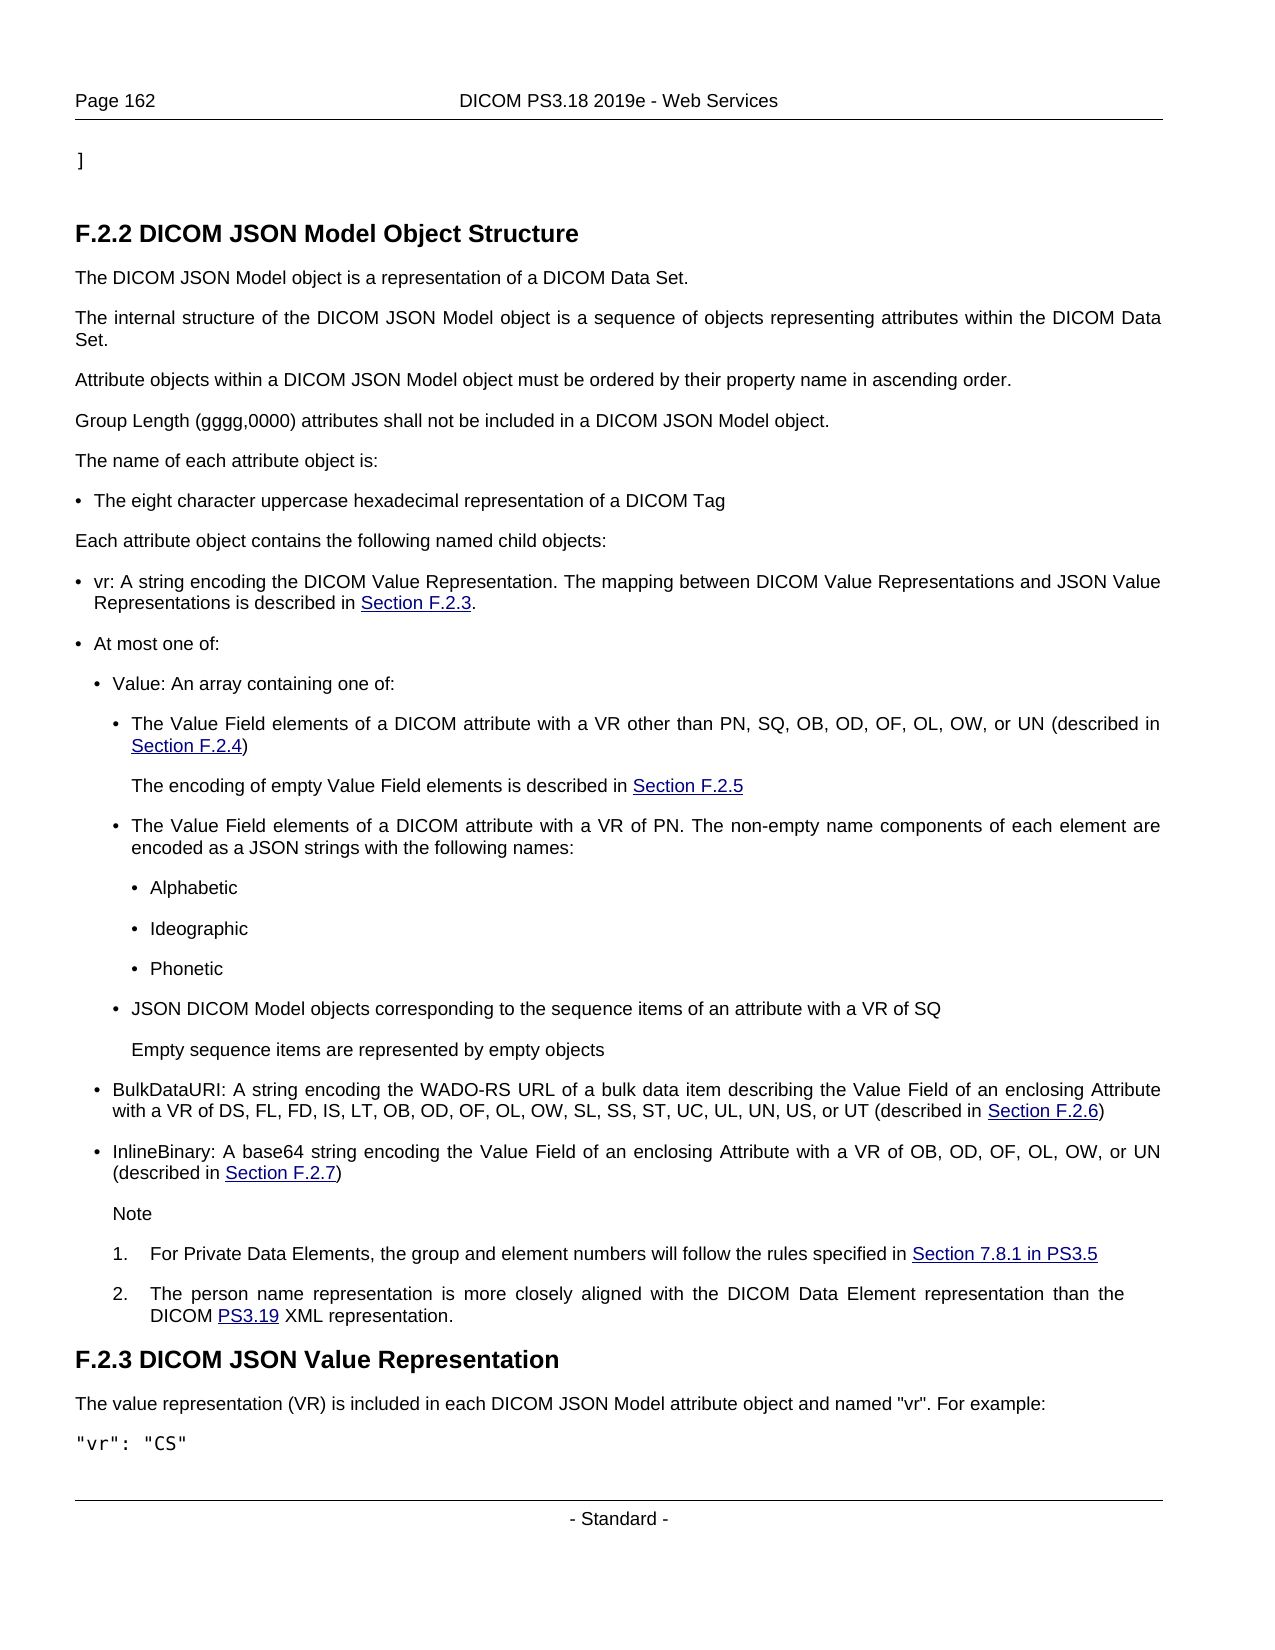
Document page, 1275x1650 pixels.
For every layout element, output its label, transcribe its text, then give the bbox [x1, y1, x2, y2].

text "vr": "CS" [75, 1433, 1162, 1483]
text • InlineBinary: A base64 string encoding the Value Field of an enclosing Attribute with a VR of OB, OD, OF, OL, OW, or UN (described in Section F.2.7) [94, 1141, 1162, 1184]
text • Value: An array containing one of: [94, 673, 1162, 694]
text ] [75, 150, 1162, 201]
text • At most one of: [75, 632, 1162, 654]
text • BulkDataURI: A string encoding the WADO-RS URL of a bulk data item describing the Value Field of an enclosing Attribute with a VR of DS, FL, FD, IS, LT, OB, OD, OF, OL, OW, SL, SS, ST, UC, UL, UN, US, or UT (described in Section F.2.6) [94, 1079, 1162, 1122]
text The internal structure of the DICOM JSON Model object is a sequence of objects representing attributes within the DICOM Data Set. [75, 307, 1162, 350]
text • The Value Field elements of a DICOM attribute with a VR of PN. The non-empty name components of each element are encoded as a JSON strings with the following names: [112, 815, 1162, 858]
text • vr: A string encoding the DICOM Value Representation. The mapping between DICOM Value Representations and JSON Value Representations is described in Section F.2.3. [75, 571, 1162, 614]
text 2. The person name representation is more closely aligned with the DICOM Data Element representation than the DICOM PS3.19 XML representation. [112, 1283, 1125, 1326]
text F.2.3 DICOM JSON Value Representation [75, 1345, 1162, 1374]
text • The eight character uppercase hexadecimal representation of a DICOM Tag [75, 490, 1162, 512]
text Empty sequence items are represented by empty objects [131, 1038, 1162, 1060]
text The value representation (VR) is included in each DICOM JSON Model attribute object and named "vr". For example: [75, 1392, 1162, 1414]
text F.2.2 DICOM JSON Model Object Structure [75, 219, 1162, 248]
text • Alphabetic [131, 877, 1162, 899]
text The encoding of empty Value Field elements is described in Section F.2.5 [131, 775, 1162, 797]
text The DICOM JSON Model object is a representation of a DICOM Data Set. [75, 267, 1162, 288]
text • Ideographic [131, 917, 1162, 939]
text Attribute objects within a DICOM JSON Model object must be ordered by their property name in ascending order. [75, 369, 1162, 391]
text Note [112, 1202, 1125, 1224]
text The name of each attribute object is: [75, 450, 1162, 471]
text 1. For Private Data Elements, the group and element numbers will follow the rules specified in Section 7.8.1 in PS3.5 [112, 1243, 1125, 1264]
text • Phonetic [131, 958, 1162, 979]
text • JSON DICOM Model objects corresponding to the sequence items of an attribute with a VR of SQ [112, 998, 1162, 1020]
text • The Value Field elements of a DICOM attribute with a VR other than PN, SQ, OB, OD, OF, OL, OW, or UN (described in Section F.2.4) [112, 713, 1162, 756]
text Group Length (gggg,0000) attributes shall not be included in a DICOM JSON Model object. [75, 409, 1162, 431]
text Each attribute object contains the following named child objects: [75, 530, 1162, 552]
